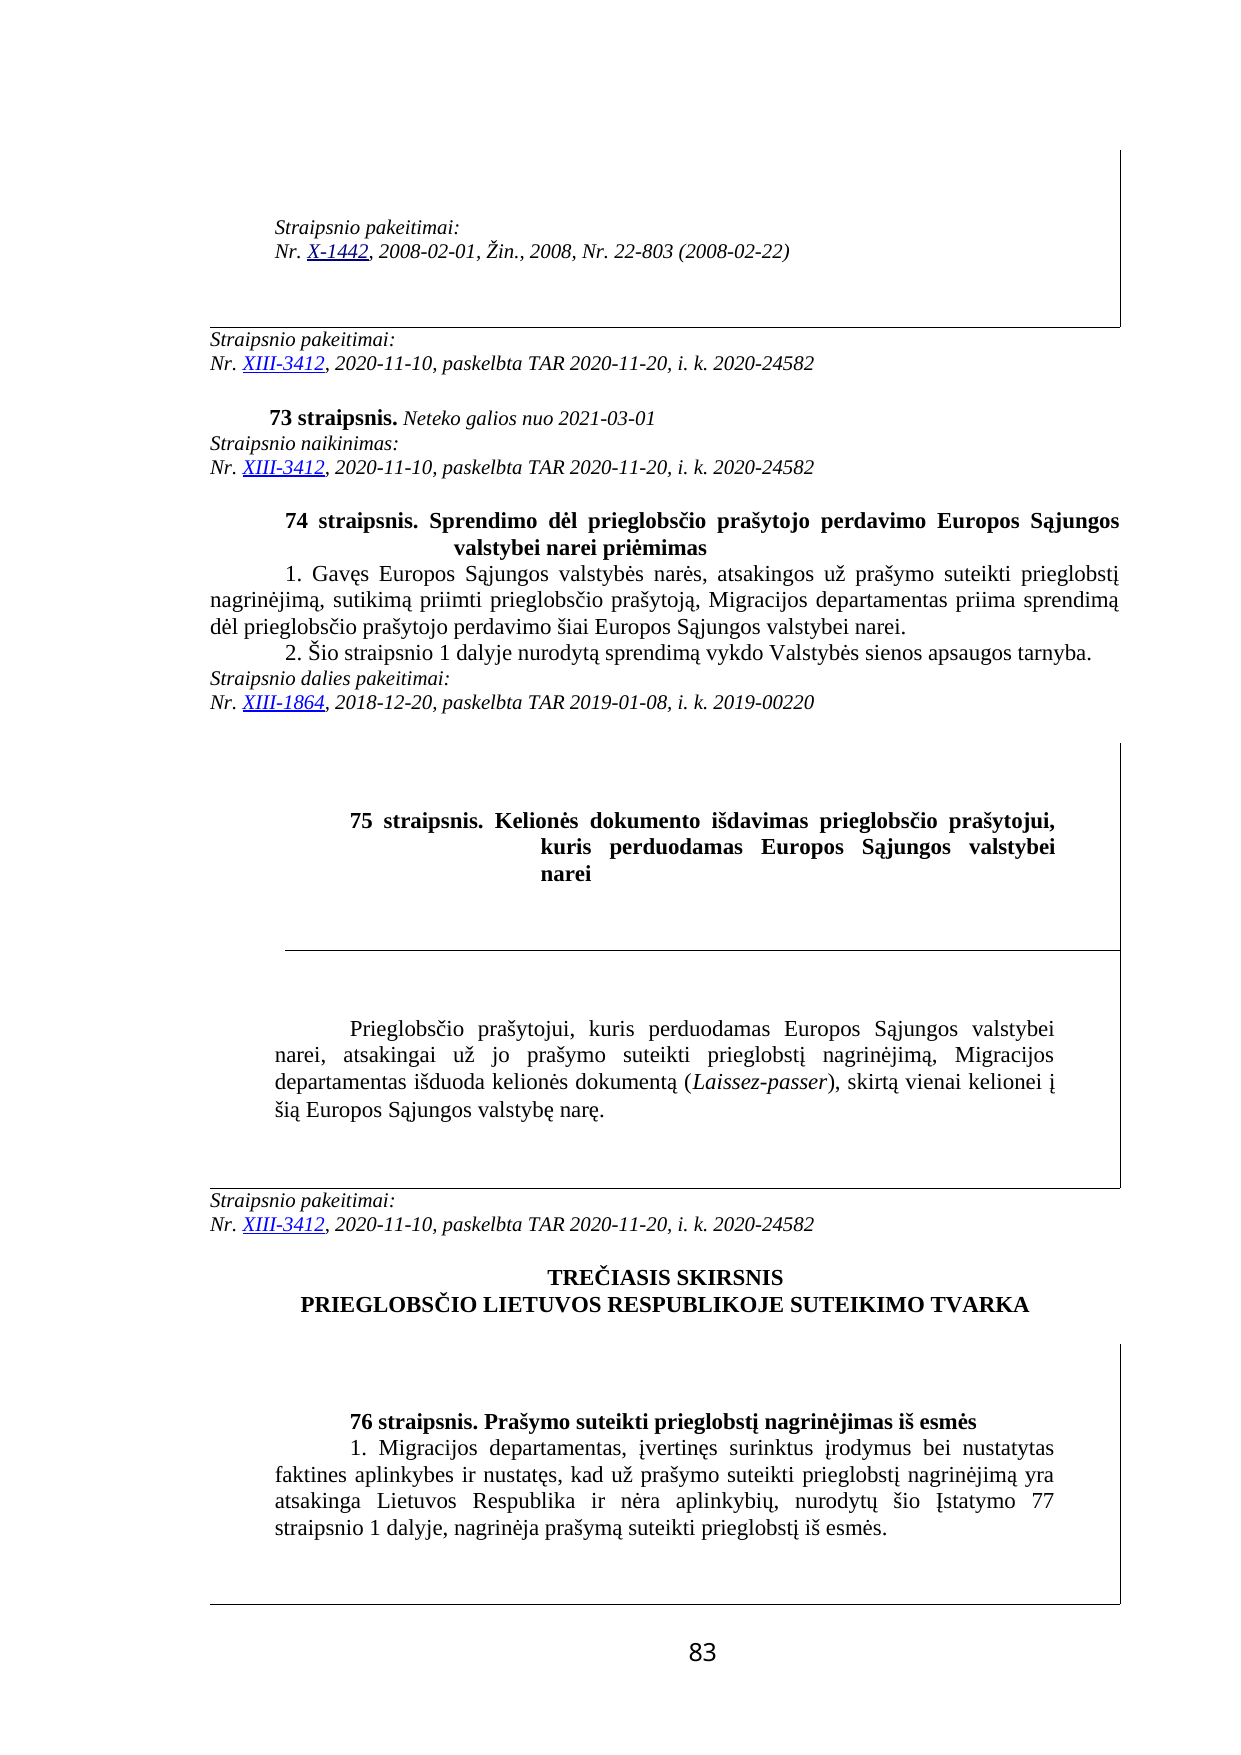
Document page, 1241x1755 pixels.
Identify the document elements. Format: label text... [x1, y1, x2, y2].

text Nr. XIII-1864, 2018-12-20, paskelbta TAR 2019-01-08, i. k. 2019-00220 [210, 689, 1120, 714]
text Straipsnio pakeitimai: [210, 1188, 1120, 1212]
text Straipsnio pakeitimai: [210, 327, 1120, 351]
text 75 straipsnis. Kelionės dokumento išdavimas prieglobsčio prašytojui, kuris perduodamas Europos Sąjungos valstybei narei [285, 742, 1120, 950]
text 2. Šio straipsnio 1 dalyje nurodytą sprendimą vykdo Valstybės sienos apsaugos tarnyba. [210, 639, 1120, 666]
text Nr. XIII-3412, 2020-11-10, paskelbta TAR 2020-11-20, i. k. 2020-24582 [210, 1212, 1120, 1236]
text 1. Gavęs Europos Sąjungos valstybės narės, atsakingos už prašymo suteikti prieglobstį nagrinėjimą, sutikimą priimti prieglobsčio prašytoją, Migracijos departamentas priima sprendimą dėl prieglobsčio prašytojo perdavimo šiai Europos Sąjungos valstybei narei. [210, 560, 1120, 639]
text Straipsnio dalies pakeitimai: [210, 666, 1120, 689]
text 73 straipsnis. Neteko galios nuo 2021-03-01 [210, 404, 1120, 431]
text TREČIASIS SKIRSNIS [210, 1264, 1120, 1291]
text Straipsnio naikinimas: [210, 431, 1120, 454]
text Nr. X-1442, 2008-02-01, Žin., 2008, Nr. 22-803 (2008-02-22) [210, 239, 1120, 327]
text Nr. XIII-3412, 2020-11-10, paskelbta TAR 2020-11-20, i. k. 2020-24582 [210, 351, 1120, 375]
text 1. Migracijos departamentas, įvertinęs surinktus įrodymus bei nustatytas faktines aplinkybes ir nustatęs, kad už prašymo suteikti prieglobstį nagrinėjimą yra atsakinga Lietuvos Respublika ir nėra aplinkybių, nurodytų šio Įstatymo 77 straipsnio 1 dalyje, nagrinėja prašymą suteikti prieglobstį iš esmės. [210, 1434, 1120, 1604]
text Nr. XIII-3412, 2020-11-10, paskelbta TAR 2020-11-20, i. k. 2020-24582 [210, 454, 1120, 479]
text 74 straipsnis. Sprendimo dėl prieglobsčio prašytojo perdavimo Europos Sąjungos valstybei narei priėmimas [285, 507, 1120, 560]
text Prieglobsčio prašytojui, kuris perduodamas Europos Sąjungos valstybei narei, atsakingai už jo prašymo suteikti prieglobstį nagrinėjimą, Migracijos departamentas išduoda kelionės dokumentą (Laissez-passer), skirtą vienai kelionei į šią Europos Sąjungos valstybę narę. [210, 951, 1120, 1188]
text 76 straipsnis. Prašymo suteikti prieglobstį nagrinėjimas iš esmės [210, 1343, 1120, 1434]
text PRIEGLOBSČIO LIETUVOS RESPUBLIKOJE SUTEIKIMO TVARKA [210, 1291, 1120, 1317]
text Straipsnio pakeitimai: [210, 150, 1120, 239]
